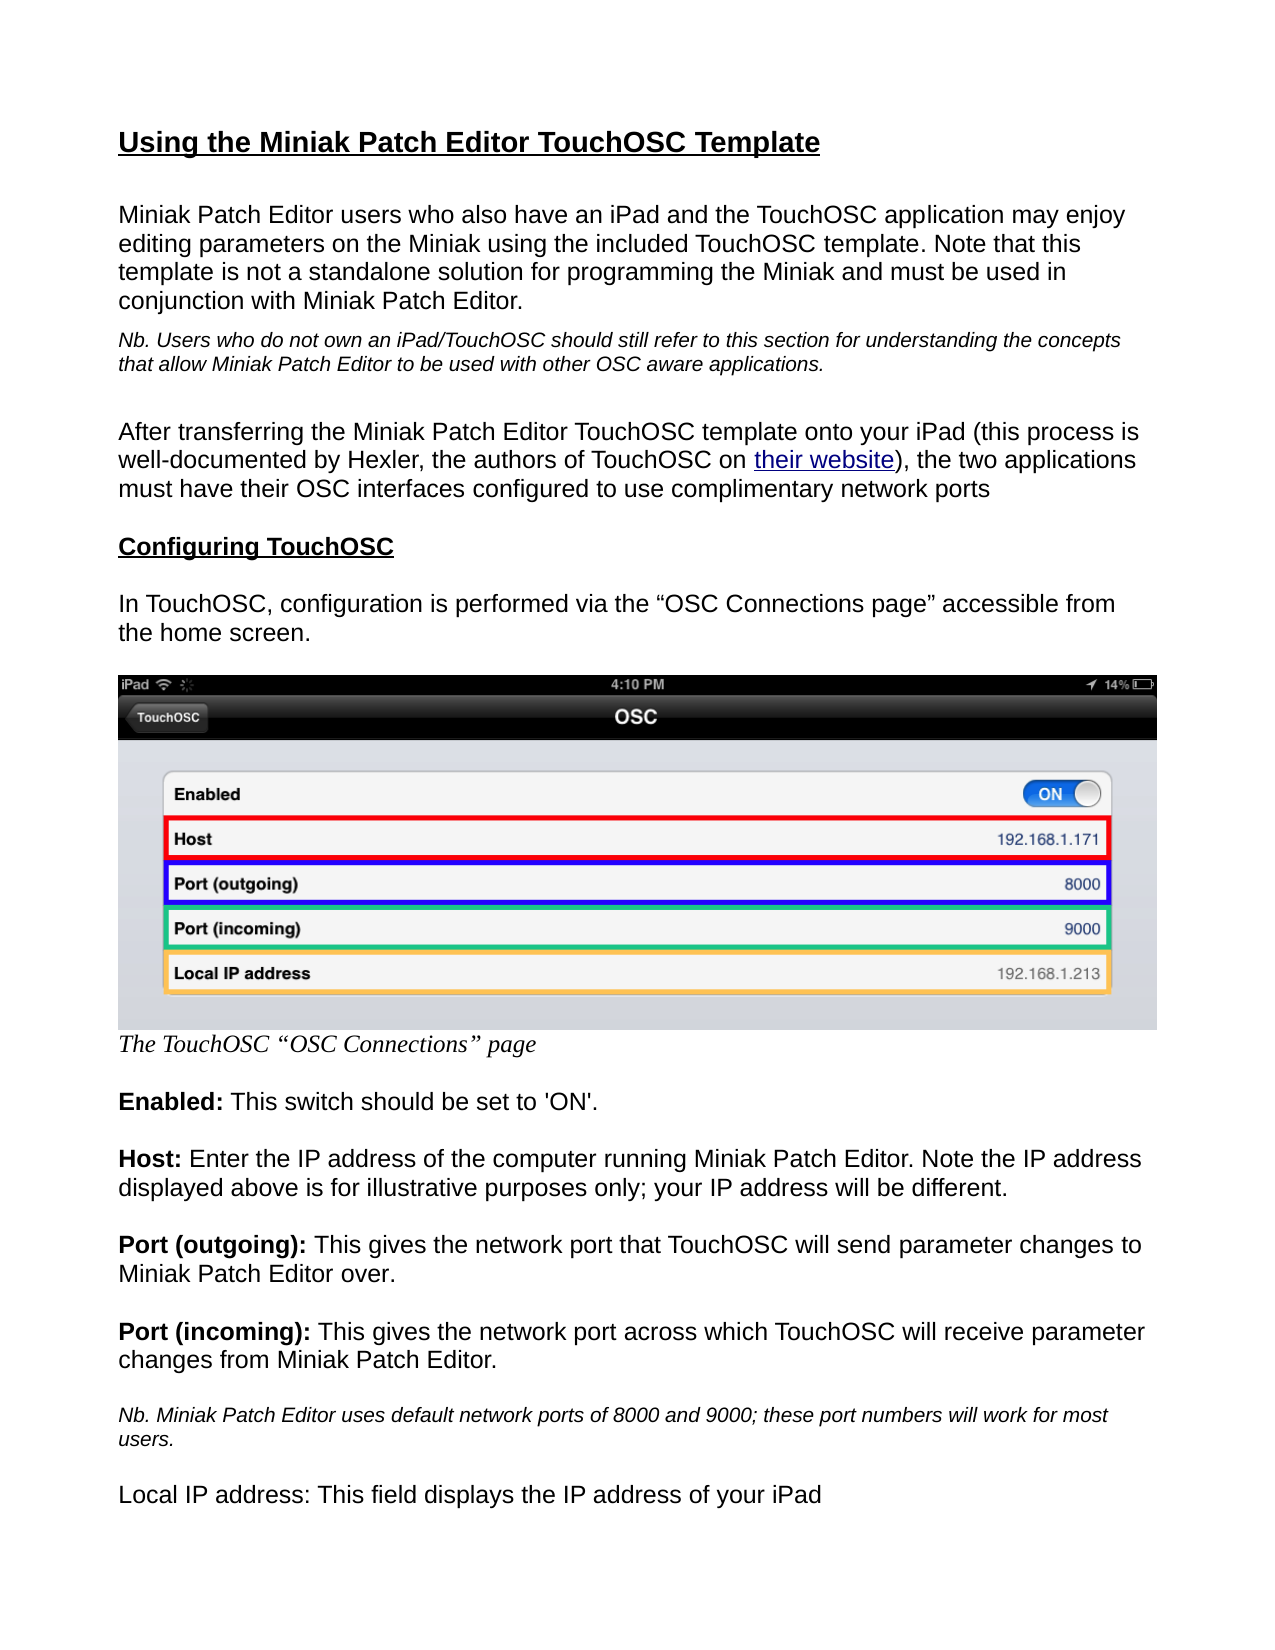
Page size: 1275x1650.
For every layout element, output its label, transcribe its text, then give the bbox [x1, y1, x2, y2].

subtitle Using the Miniak Patch Editor TouchOSC Template [118, 125, 1157, 159]
text Local IP address: This field displays the IP address of your iPad [118, 1480, 1157, 1508]
text In TouchOSC, configuration is performed via the “OSC Connections page” accessible from the home screen. [118, 589, 1157, 647]
picture [118, 675, 1157, 1030]
text Port (outgoing): This gives the network port that TouchOSC will send parameter changes to Miniak Patch Editor over. [118, 1231, 1157, 1288]
text The TouchOSC “OSC Connections” page [118, 1030, 1157, 1058]
text Port (incoming): This gives the network port across which TouchOSC will receive parameter changes from Miniak Patch Editor. [118, 1317, 1157, 1374]
text Configuring TouchOSC [118, 532, 1157, 560]
text Enabled: This switch should be set to 'ON'. [118, 1087, 1157, 1116]
text Nb. Users who do not own an iPad/TouchOSC should still refer to this section for understanding the concepts that allow Miniak Patch Editor to be used with other OSC aware applications. [118, 327, 1157, 375]
text Miniak Patch Editor users who also have an iPad and the TouchOSC application may enjoy editing parameters on the Miniak using the included TouchOSC template. Note that this template is not a standalone solution for programming the Miniak and must be used in conjunction with Miniak Patch Editor. [118, 200, 1157, 315]
text Host: Enter the IP address of the computer running Miniak Patch Editor. Note the IP address displayed above is for illustrative purposes only; your IP address will be different. [118, 1144, 1157, 1202]
text Nb. Miniak Patch Editor uses default network ports of 8000 and 9000; these port numbers will work for most users. [118, 1403, 1157, 1451]
text After transferring the Miniak Patch Editor TouchOSC template onto your iPad (this process is well-documented by Hexler, the authors of TouchOSC on their website), the two applications must have their OSC interfaces configured to use complimentary network ports [118, 417, 1157, 503]
